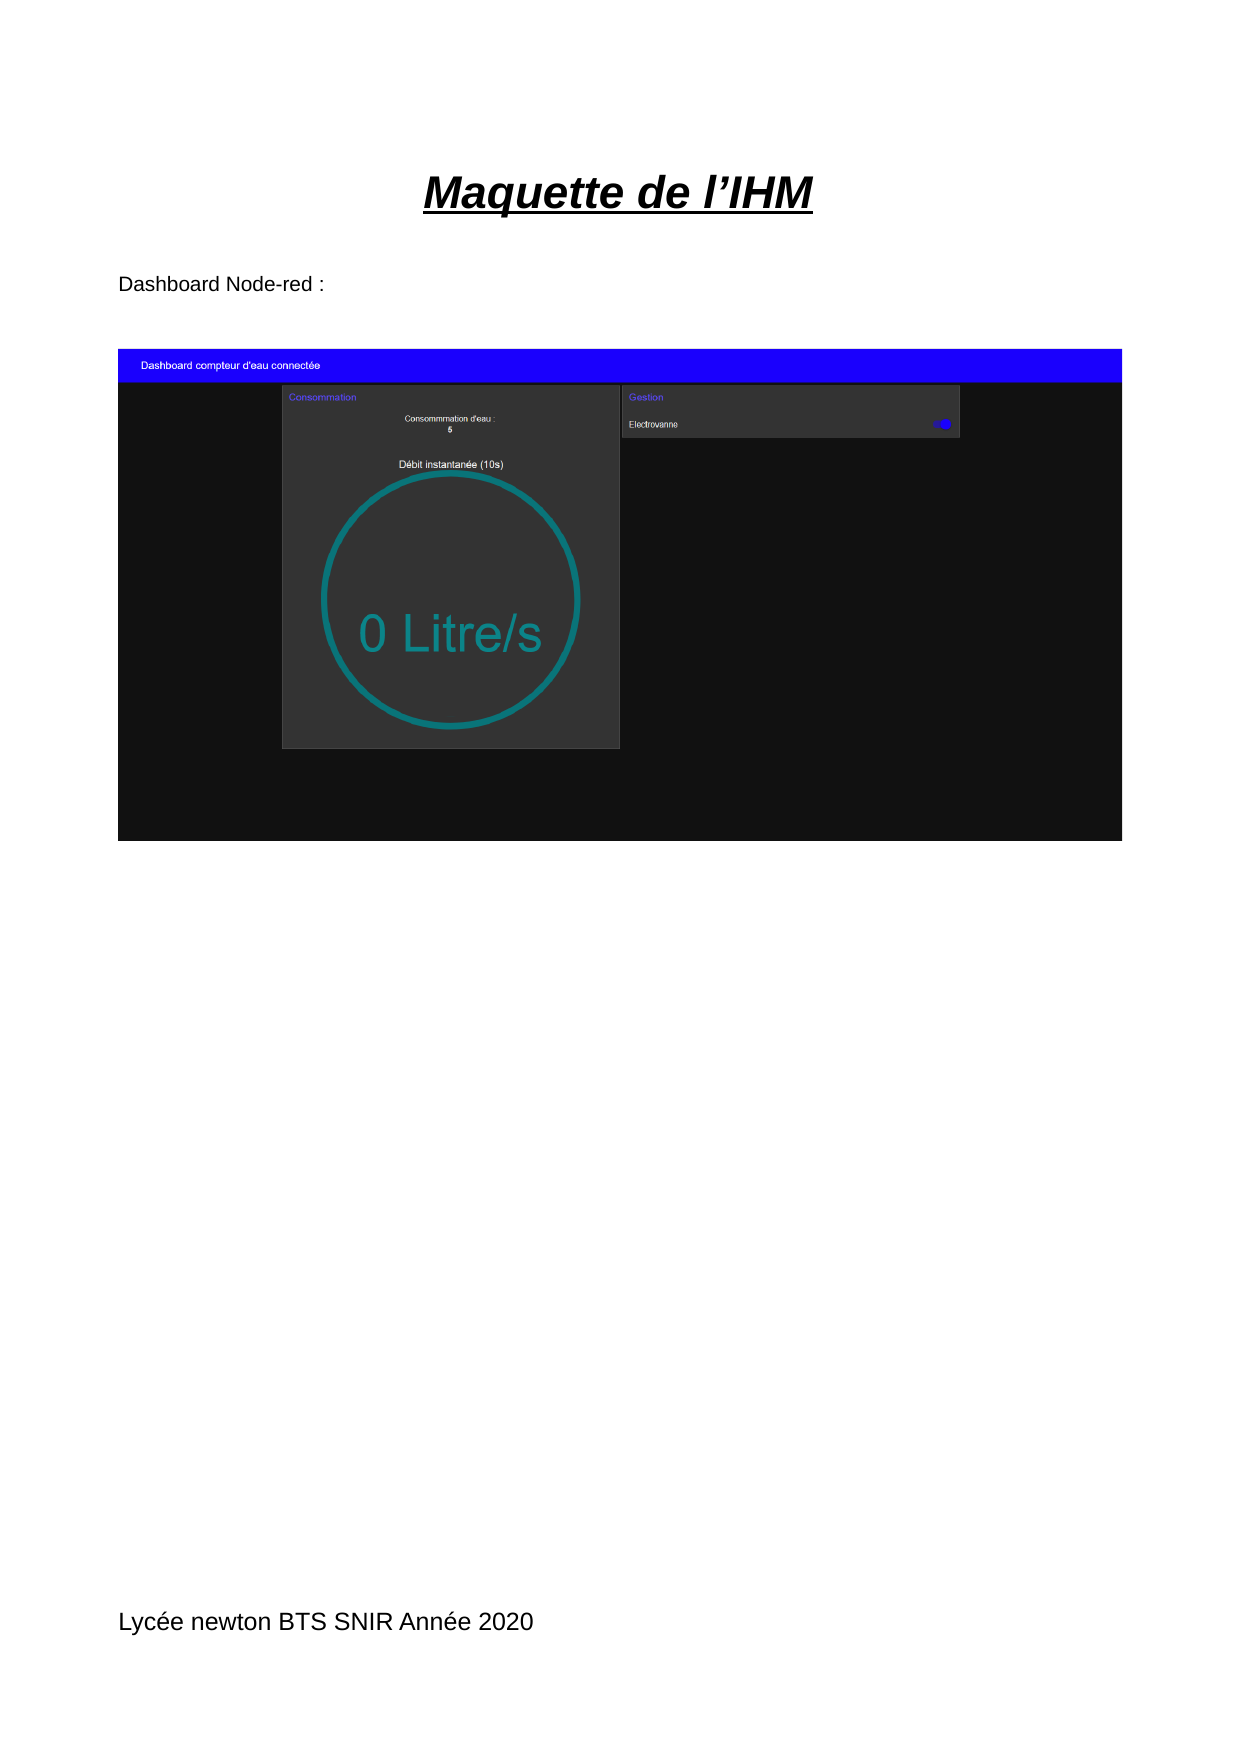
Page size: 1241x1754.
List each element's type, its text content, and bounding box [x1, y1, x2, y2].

text Dashboard Node-red : [118, 271, 1122, 295]
text Maquette de l’IHM [118, 166, 1122, 219]
picture [118, 348, 1123, 841]
